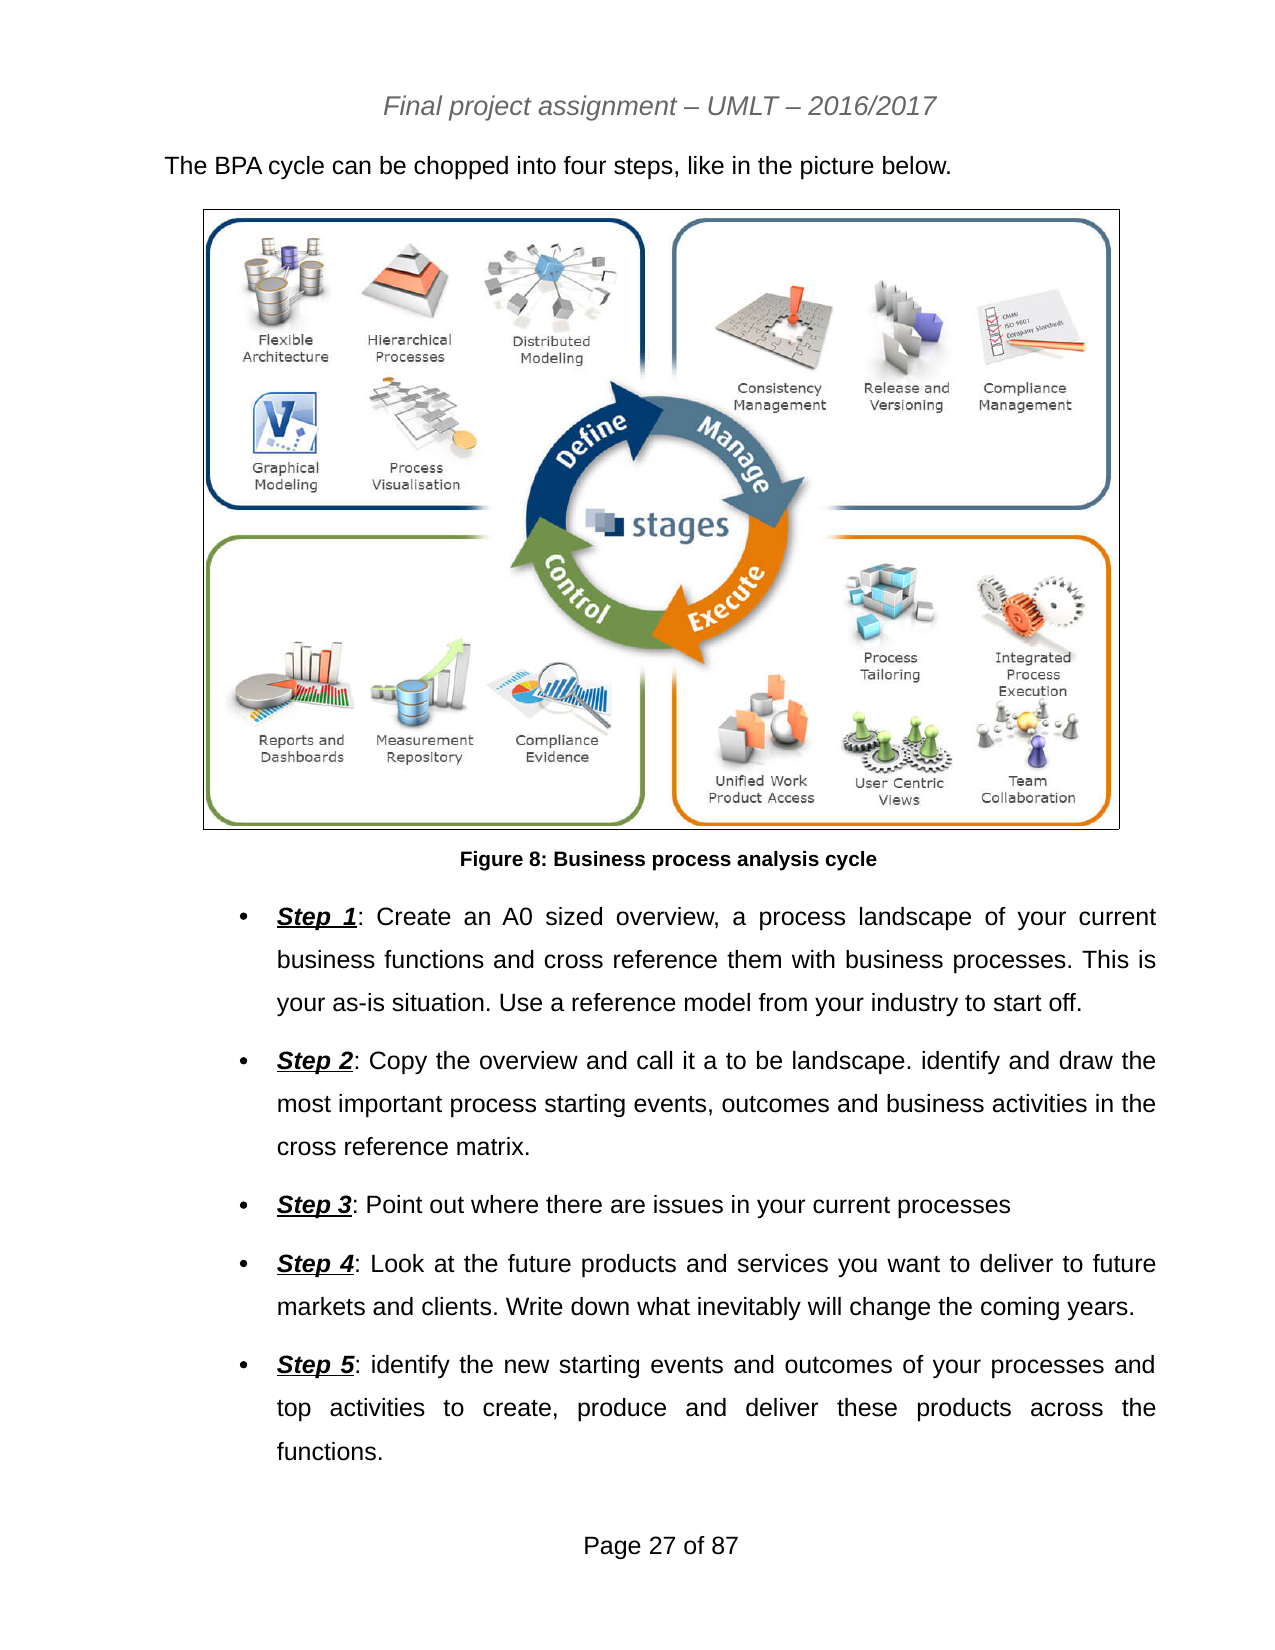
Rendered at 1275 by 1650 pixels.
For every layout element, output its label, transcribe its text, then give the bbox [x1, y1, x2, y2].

list Step 2: Copy the overview and call it a to be landscape. identify and draw the most important process starting events, outcomes and business activities in the cross reference matrix. [239, 1046, 1158, 1161]
picture [205, 212, 1117, 826]
list Step 4: Look at the future products and services you want to deliver to future markets and clients. Write down what inevitably will change the coming years. [239, 1249, 1158, 1321]
list The BPA cycle can be chopped into four steps, like in the picture below. [164, 151, 1158, 180]
list Step 5: identify the new starting events and outcomes of your processes and top activities to create, produce and deliver these products across the functions. [239, 1350, 1158, 1465]
text Figure 8: Business process analysis cycle [164, 826, 1158, 872]
list Step 1: Create an A0 sized overview, a process landscape of your current business functions and cross reference them with business processes. This is your as-is situation. Use a reference model from your industry to start off. [239, 902, 1158, 1017]
list Step 3: Point out where there are issues in your current processes [239, 1191, 1158, 1219]
